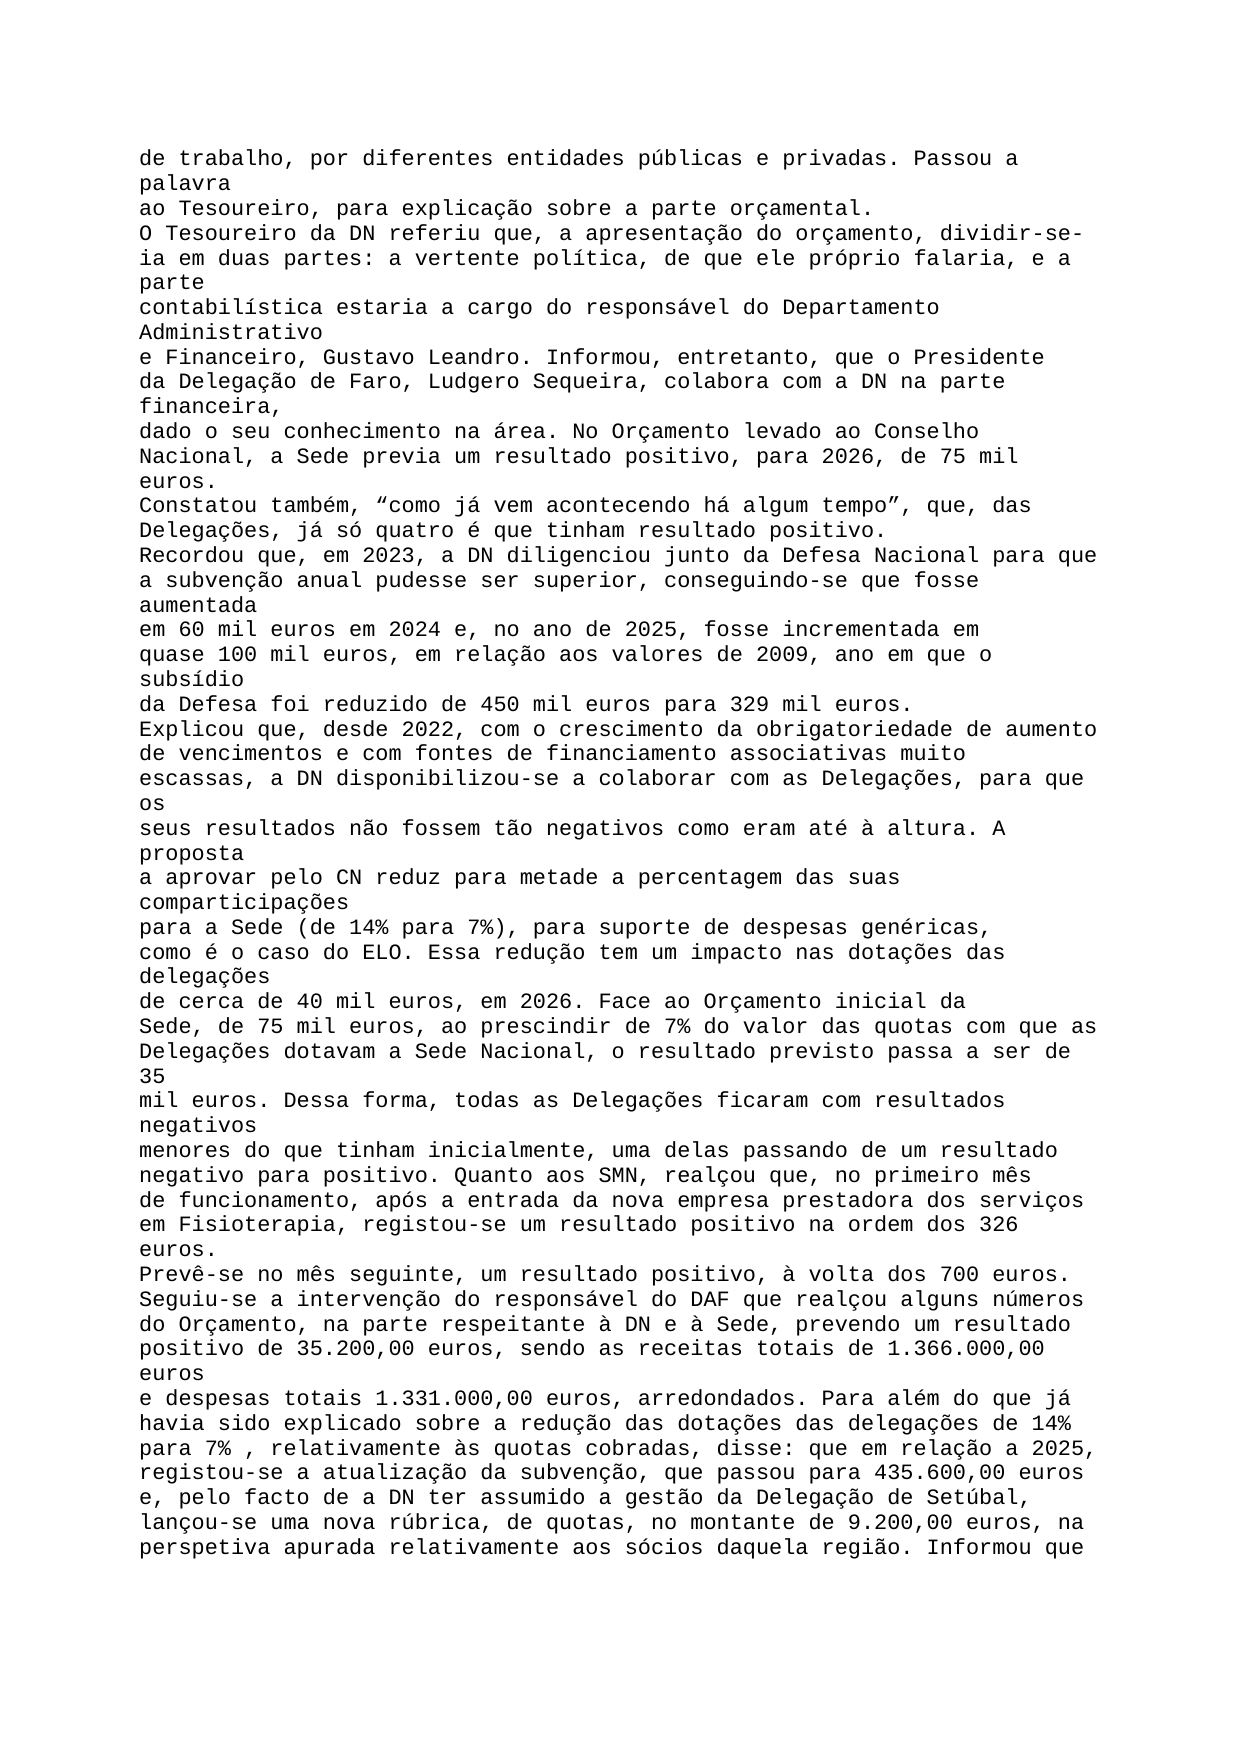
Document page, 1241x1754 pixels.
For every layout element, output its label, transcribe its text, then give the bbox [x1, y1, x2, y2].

text escassas, a DN disponibilizou-se a colaborar com as Delegações, para que os [139, 767, 1101, 817]
text e despesas totais 1.331.000,00 euros, arredondados. Para além do que já [139, 1387, 1101, 1412]
text negativo para positivo. Quanto aos SMN, realçou que, no primeiro mês [139, 1164, 1101, 1189]
text contabilística estaria a cargo do responsável do Departamento Administrativo [139, 296, 1101, 346]
text ao Tesoureiro, para explicação sobre a parte orçamental. [139, 197, 1101, 222]
text perspetiva apurada relativamente aos sócios daquela região. Informou que [139, 1536, 1101, 1561]
text positivo de 35.200,00 euros, sendo as receitas totais de 1.366.000,00 euros [139, 1338, 1101, 1387]
text ia em duas partes: a vertente política, de que ele próprio falaria, e a parte [139, 247, 1101, 296]
text para a Sede (de 14% para 7%), para suporte de despesas genéricas, [139, 916, 1101, 941]
text de trabalho, por diferentes entidades públicas e privadas. Passou a palavra [139, 148, 1101, 197]
text a subvenção anual pudesse ser superior, conseguindo-se que fosse aumentada [139, 569, 1101, 619]
text como é o caso do ELO. Essa redução tem um impacto nas dotações das delegações [139, 941, 1101, 991]
text havia sido explicado sobre a redução das dotações das delegações de 14% [139, 1412, 1101, 1437]
text dado o seu conhecimento na área. No Orçamento levado ao Conselho [139, 420, 1101, 445]
text e Financeiro, Gustavo Leandro. Informou, entretanto, que o Presidente [139, 346, 1101, 371]
text O Tesoureiro da DN referiu que, a apresentação do orçamento, dividir-se- [139, 222, 1101, 247]
text quase 100 mil euros, em relação aos valores de 2009, ano em que o subsídio [139, 643, 1101, 693]
text Prevê-se no mês seguinte, um resultado positivo, à volta dos 700 euros. [139, 1263, 1101, 1288]
text Explicou que, desde 2022, com o crescimento da obrigatoriedade de aumento [139, 718, 1101, 743]
text seus resultados não fossem tão negativos como eram até à altura. A proposta [139, 817, 1101, 867]
text de funcionamento, após a entrada da nova empresa prestadora dos serviços [139, 1189, 1101, 1214]
text em Fisioterapia, registou-se um resultado positivo na ordem dos 326 euros. [139, 1214, 1101, 1263]
text para 7% , relativamente às quotas cobradas, disse: que em relação a 2025, [139, 1437, 1101, 1462]
text Nacional, a Sede previa um resultado positivo, para 2026, de 75 mil euros. [139, 445, 1101, 495]
text de cerca de 40 mil euros, em 2026. Face ao Orçamento inicial da [139, 991, 1101, 1015]
text Recordou que, em 2023, a DN diligenciou junto da Defesa Nacional para que [139, 544, 1101, 569]
text registou-se a atualização da subvenção, que passou para 435.600,00 euros [139, 1462, 1101, 1486]
text a aprovar pelo CN reduz para metade a percentagem das suas comparticipações [139, 867, 1101, 916]
text Delegações dotavam a Sede Nacional, o resultado previsto passa a ser de 35 [139, 1040, 1101, 1090]
text mil euros. Dessa forma, todas as Delegações ficaram com resultados negativos [139, 1090, 1101, 1139]
text Seguiu-se a intervenção do responsável do DAF que realçou alguns números [139, 1288, 1101, 1313]
text em 60 mil euros em 2024 e, no ano de 2025, fosse incrementada em [139, 619, 1101, 643]
text e, pelo facto de a DN ter assumido a gestão da Delegação de Setúbal, [139, 1486, 1101, 1511]
text da Delegação de Faro, Ludgero Sequeira, colabora com a DN na parte financeira, [139, 371, 1101, 420]
text menores do que tinham inicialmente, uma delas passando de um resultado [139, 1139, 1101, 1164]
text da Defesa foi reduzido de 450 mil euros para 329 mil euros. [139, 693, 1101, 718]
text Delegações, já só quatro é que tinham resultado positivo. [139, 519, 1101, 544]
text Sede, de 75 mil euros, ao prescindir de 7% do valor das quotas com que as [139, 1015, 1101, 1040]
text do Orçamento, na parte respeitante à DN e à Sede, prevendo um resultado [139, 1313, 1101, 1338]
text lançou-se uma nova rúbrica, de quotas, no montante de 9.200,00 euros, na [139, 1511, 1101, 1536]
text de vencimentos e com fontes de financiamento associativas muito [139, 743, 1101, 767]
text Constatou também, “como já vem acontecendo há algum tempo”, que, das [139, 495, 1101, 519]
